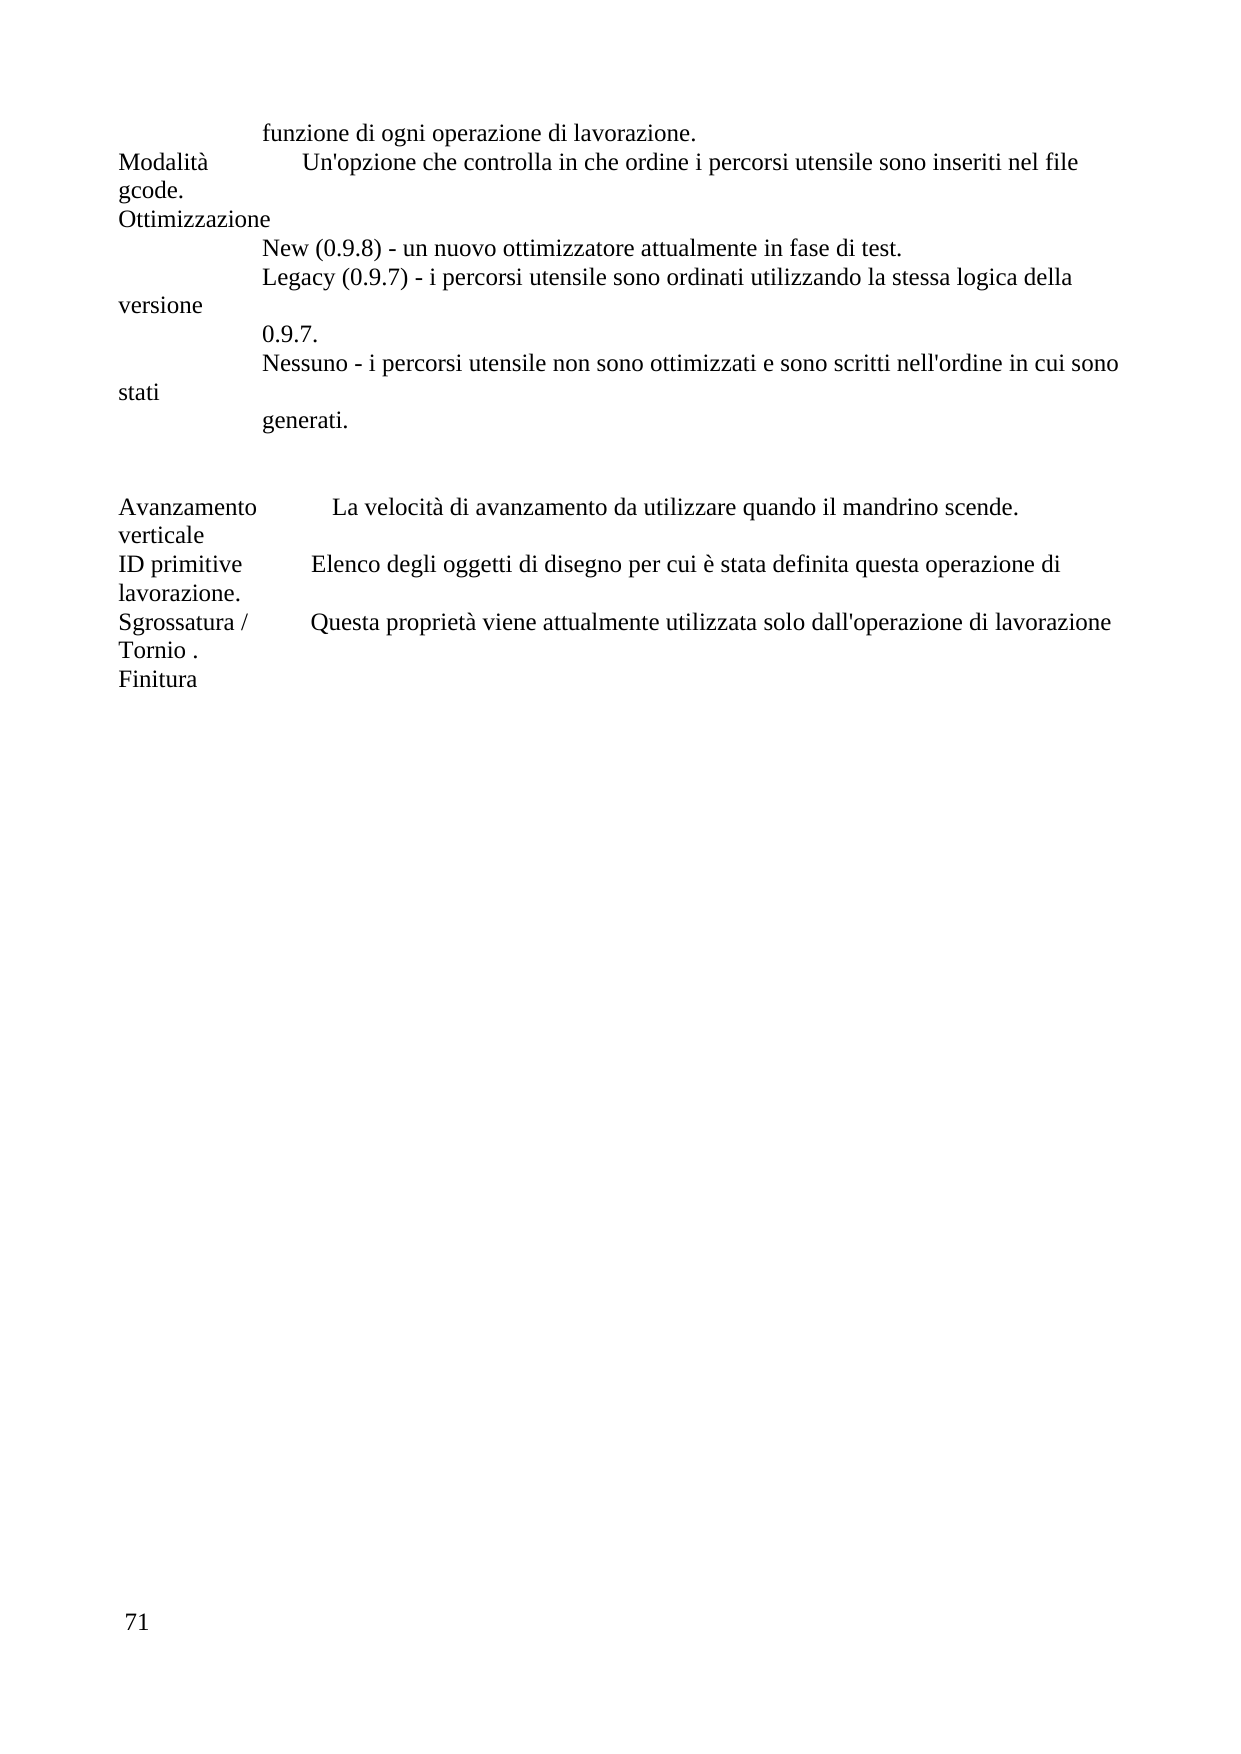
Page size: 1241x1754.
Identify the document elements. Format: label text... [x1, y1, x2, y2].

text Avanzamento La velocità di avanzamento da utilizzare quando il mandrino scende. [118, 492, 1122, 521]
text Modalità Un'opzione che controlla in che ordine i percorsi utensile sono inseriti nel file gcode. [118, 147, 1122, 204]
text 0.9.7. [118, 319, 1122, 348]
text New (0.9.8) - un nuovo ottimizzatore attualmente in fase di test. [118, 233, 1122, 262]
text generati. [118, 406, 1122, 434]
text funzione di ogni operazione di lavorazione. [118, 118, 1122, 147]
text ID primitive Elenco degli oggetti di disegno per cui è stata definita questa operazione di lavorazione. [118, 549, 1122, 607]
text verticale [118, 521, 1122, 549]
text Nessuno - i percorsi utensile non sono ottimizzati e sono scritti nell'ordine in cui sono stati [118, 348, 1122, 406]
text Sgrossatura / Questa proprietà viene attualmente utilizzata solo dall'operazione di lavorazione Tornio . [118, 607, 1122, 664]
text Finitura [118, 664, 1122, 693]
text Legacy (0.9.7) - i percorsi utensile sono ordinati utilizzando la stessa logica della versione [118, 262, 1122, 319]
text Ottimizzazione [118, 204, 1122, 233]
